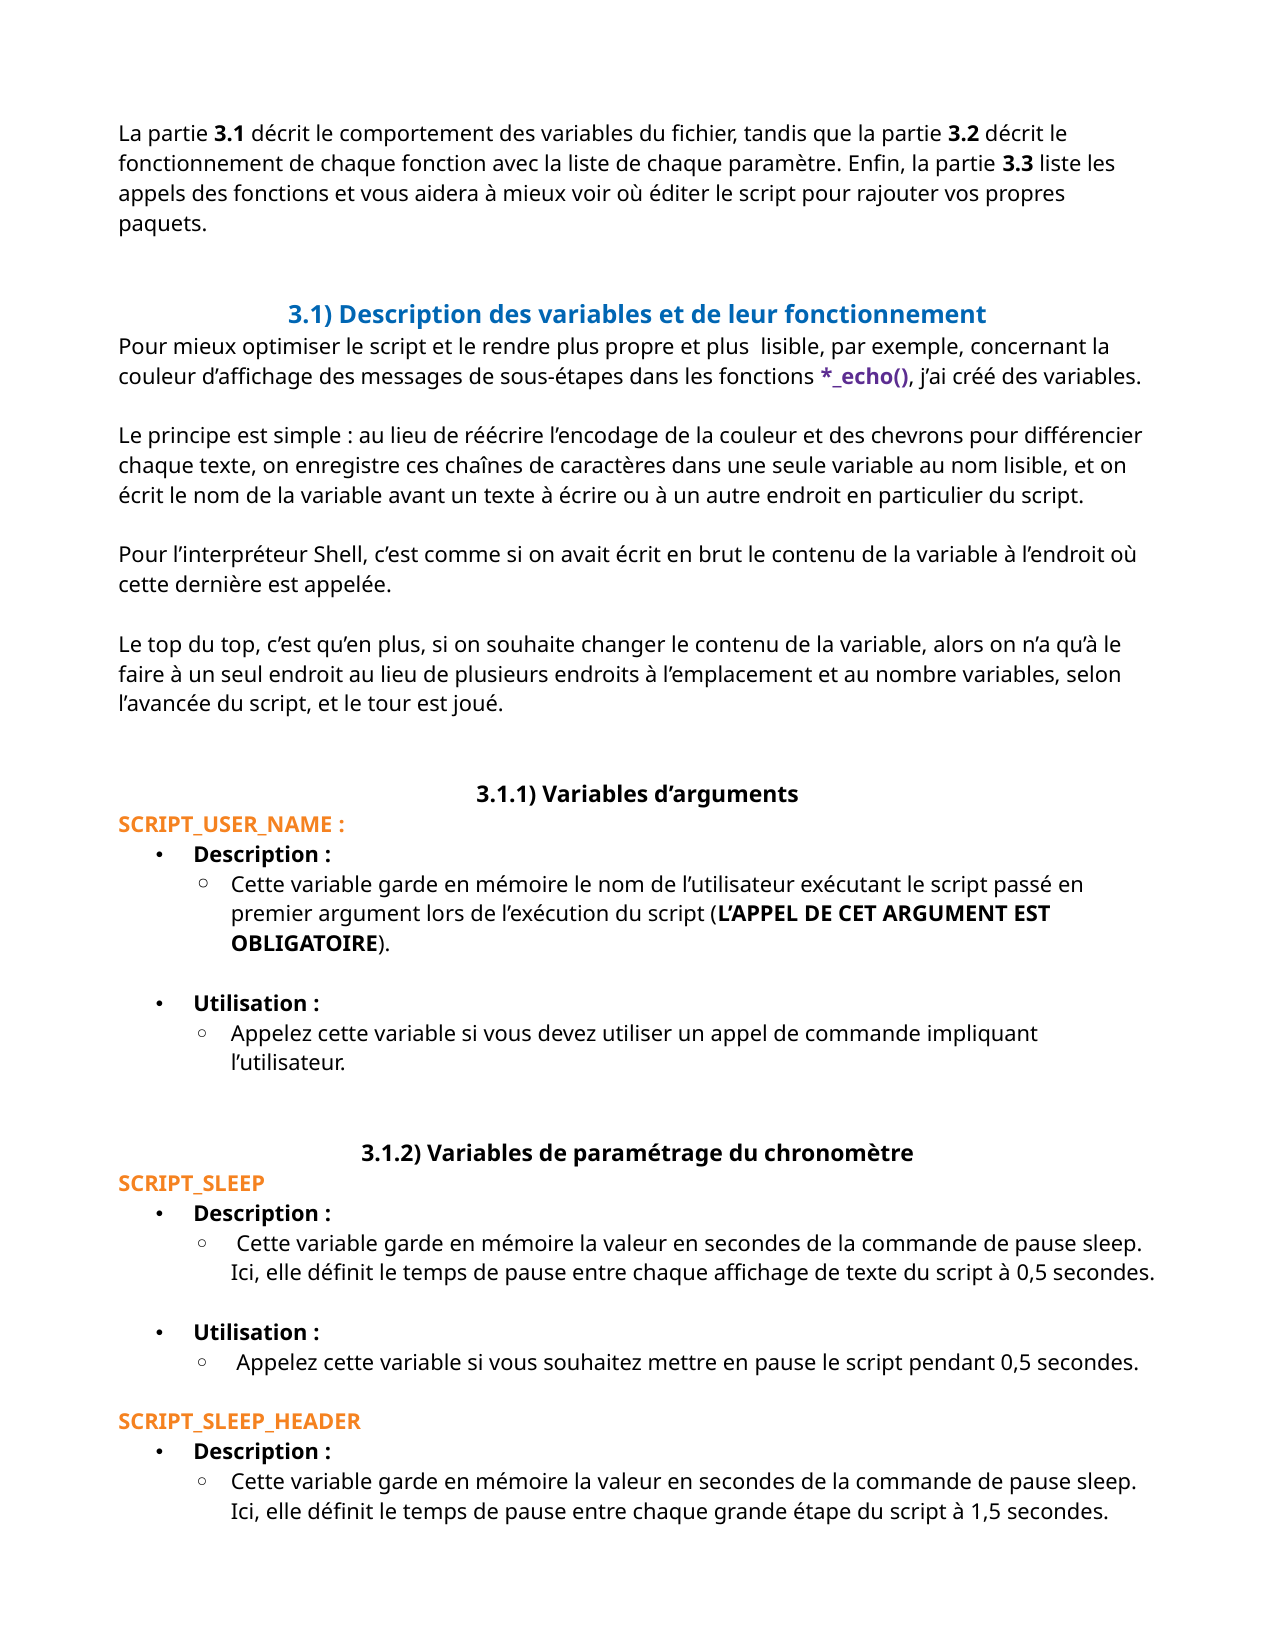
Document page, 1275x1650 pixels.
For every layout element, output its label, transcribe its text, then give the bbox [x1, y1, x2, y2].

list Description : [156, 1198, 1157, 1228]
text Le principe est simple : au lieu de réécrire l’encodage de la couleur et des chevrons pour différencier chaque texte, on enregistre ces chaînes de caractères dans une seule variable au nom lisible, et on écrit le nom de la variable avant un texte à écrire ou à un autre endroit en particulier du script. [118, 420, 1157, 510]
list Cette variable garde en mémoire la valeur en secondes de la commande de pause sleep. Ici, elle définit le temps de pause entre chaque affichage de texte du script à 0,5 secondes. [193, 1228, 1157, 1287]
list Cette variable garde en mémoire le nom de l’utilisateur exécutant le script passé en premier argument lors de l’exécution du script (L’APPEL DE CET ARGUMENT EST OBLIGATOIRE). [193, 869, 1157, 958]
text Le top du top, c’est qu’en plus, si on souhaite changer le contenu de la variable, alors on n’a qu’à le faire à un seul endroit au lieu de plusieurs endroits à l’emplacement et au nombre variables, selon l’avancée du script, et le tour est joué. [118, 629, 1157, 718]
text SCRIPT_SLEEP [118, 1168, 1157, 1198]
text Pour l’interpréteur Shell, c’est comme si on avait écrit en brut le contenu de la variable à l’endroit où cette dernière est appelée. [118, 539, 1157, 599]
list Appelez cette variable si vous souhaitez mettre en pause le script pendant 0,5 secondes. [193, 1347, 1157, 1377]
list Description : [156, 839, 1157, 869]
list Utilisation : [156, 988, 1157, 1018]
text SCRIPT_SLEEP_HEADER [118, 1406, 1157, 1436]
list Appelez cette variable si vous devez utiliser un appel de commande impliquant l’utilisateur. [193, 1018, 1157, 1077]
text 3.1.2) Variables de paramétrage du chronomètre [118, 1137, 1157, 1168]
text 3.1.1) Variables d’arguments [118, 778, 1157, 809]
text 3.1) Description des variables et de leur fonctionnement [118, 297, 1157, 331]
list Description : [156, 1436, 1157, 1466]
list Utilisation : [156, 1317, 1157, 1347]
list Cette variable garde en mémoire la valeur en secondes de la commande de pause sleep. Ici, elle définit le temps de pause entre chaque grande étape du script à 1,5 secondes. [193, 1466, 1157, 1526]
text SCRIPT_USER_NAME : [118, 809, 1157, 839]
text Pour mieux optimiser le script et le rendre plus propre et plus lisible, par exemple, concernant la couleur d’affichage des messages de sous-étapes dans les fonctions *_echo(), j’ai créé des variables. [118, 331, 1157, 391]
text La partie 3.1 décrit le comportement des variables du fichier, tandis que la partie 3.2 décrit le fonctionnement de chaque fonction avec la liste de chaque paramètre. Enfin, la partie 3.3 liste les appels des fonctions et vous aidera à mieux voir où éditer le script pour rajouter vos propres paquets. [118, 118, 1157, 237]
